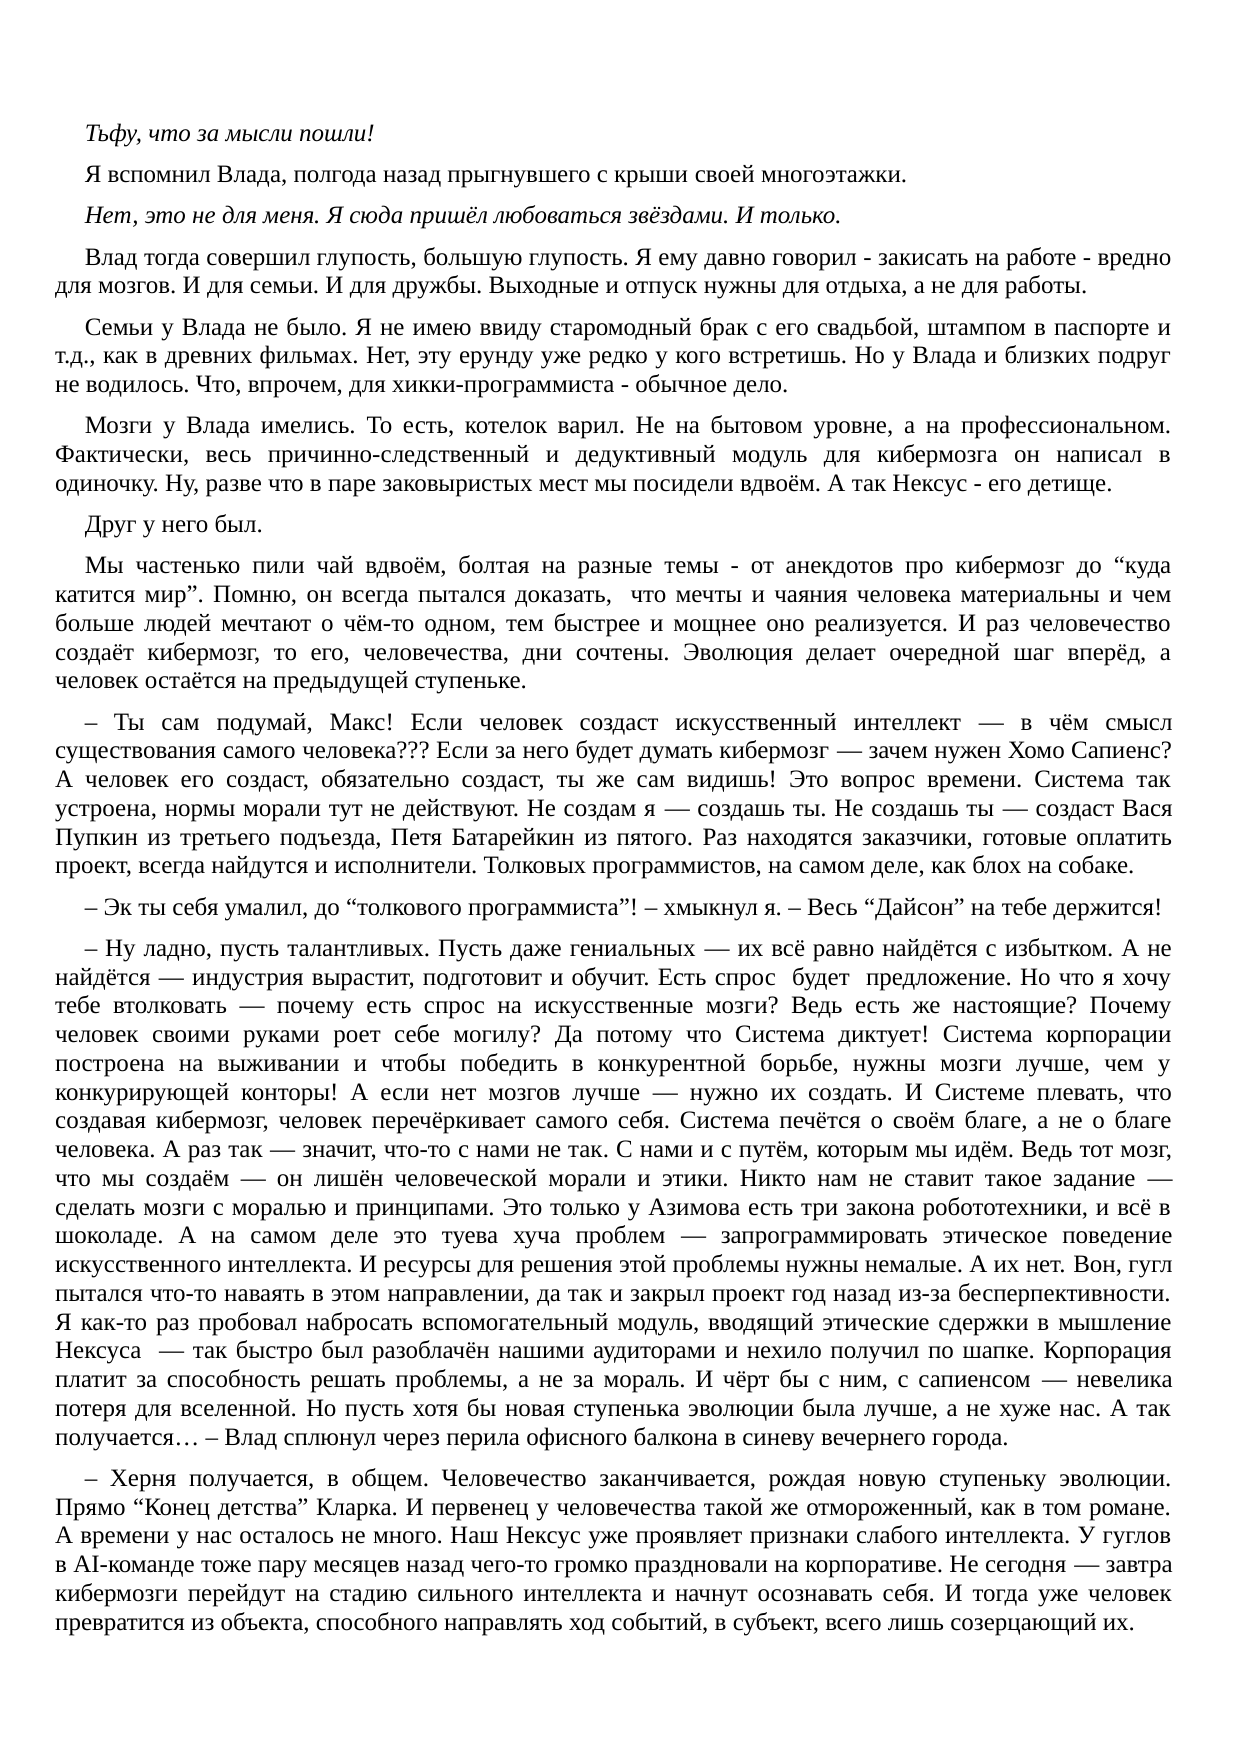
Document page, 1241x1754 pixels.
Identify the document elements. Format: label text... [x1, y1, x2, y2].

text Влад тогда совершил глупость, большую глупость. Я ему давно говорил - закисать на работе - вредно для мозгов. И для семьи. И для дружбы. Выходные и отпуск нужны для отдыха, а не для работы. [55, 242, 1172, 299]
text Тьфу, что за мысли пошли! [55, 118, 1172, 147]
text – Ты сам подумай, Макс! Если человек создаст искусственный интеллект — в чём смысл существования самого человека??? Если за него будет думать кибермозг — зачем нужен Хомо Сапиенс? А человек его создаст, обязательно создаст, ты же сам видишь! Это вопрос времени. Система так устроена, нормы морали тут не действуют. Не создам я — создашь ты. Не создашь ты — создаст Вася Пупкин из третьего подъезда, Петя Батарейкин из пятого. Раз находятся заказчики, готовые оплатить проект, всегда найдутся и исполнители. Толковых программистов, на самом деле, как блох на собаке. [55, 707, 1172, 879]
text – Эк ты себя умалил, до “толкового программиста”! – хмыкнул я. – Весь “Дайсон” на тебе держится! [55, 892, 1172, 921]
text – Херня получается, в общем. Человечество заканчивается, рождая новую ступеньку эволюции. Прямо “Конец детства” Кларка. И первенец у человечества такой же отмороженный, как в том романе. А времени у нас осталось не много. Наш Нексус уже проявляет признаки слабого интеллекта. У гуглов в AI-команде тоже пару месяцев назад чего-то громко праздновали на корпоративе. Не сегодня — завтра кибермозги перейдут на стадию сильного интеллекта и начнут осознавать себя. И тогда уже человек превратится из объекта, способного направлять ход событий, в субъект, всего лишь созерцающий их. [55, 1463, 1172, 1636]
text Друг у него был. [55, 509, 1172, 538]
text – Ну ладно, пусть талантливых. Пусть даже гениальных — их всё равно найдётся с избытком. А не найдётся — индустрия вырастит, подготовит и обучит. Есть спрос будет предложение. Но что я хочу тебе втолковать — почему есть спрос на искусственные мозги? Ведь есть же настоящие? Почему человек своими руками роет себе могилу? Да потому что Система диктует! Система корпорации построена на выживании и чтобы победить в конкурентной борьбе, нужны мозги лучше, чем у конкурирующей конторы! А если нет мозгов лучше — нужно их создать. И Системе плевать, что создавая кибермозг, человек перечёркивает самого себя. Система печётся о своём благе, а не о благе человека. А раз так — значит, что-то с нами не так. С нами и с путём, которым мы идём. Ведь тот мозг, что мы создаём — он лишён человеческой морали и этики. Никто нам не ставит такое задание — сделать мозги с моралью и принципами. Это только у Азимова есть три закона робототехники, и всё в шоколаде. А на самом деле это туева хуча проблем — запрограммировать этическое поведение искусственного интеллекта. И ресурсы для решения этой проблемы нужны немалые. А их нет. Вон, гугл пытался что-то наваять в этом направлении, да так и закрыл проект год назад из-за бесперпективности. Я как-то раз пробовал набросать вспомогательный модуль, вводящий этические сдержки в мышление Нексуса — так быстро был разоблачён нашими аудиторами и нехило получил по шапке. Корпорация платит за способность решать проблемы, а не за мораль. И чёрт бы с ним, с сапиенсом — невелика потеря для вселенной. Но пусть хотя бы новая ступенька эволюции была лучше, а не хуже нас. А так получается… – Влад сплюнул через перила офисного балкона в синеву вечернего города. [55, 933, 1172, 1451]
text Мозги у Влада имелись. То есть, котелок варил. Не на бытовом уровне, а на профессиональном. Фактически, весь причинно-следственный и дедуктивный модуль для кибермозга он написал в одиночку. Ну, разве что в паре заковыристых мест мы посидели вдвоём. А так Нексус - его детище. [55, 411, 1172, 497]
text Я вспомнил Влада, полгода назад прыгнувшего с крыши своей многоэтажки. [55, 159, 1172, 188]
text Нет, это не для меня. Я сюда пришёл любоваться звёздами. И только. [55, 201, 1172, 229]
text Семьи у Влада не было. Я не имею ввиду старомодный брак с его свадьбой, штампом в паспорте и т.д., как в древних фильмах. Нет, эту ерунду уже редко у кого встретишь. Но у Влада и близких подруг не водилось. Что, впрочем, для хикки-программиста - обычное дело. [55, 312, 1172, 398]
text Мы частенько пили чай вдвоём, болтая на разные темы - от анекдотов про кибермозг до “куда катится мир”. Помню, он всегда пытался доказать, что мечты и чаяния человека материальны и чем больше людей мечтают о чём-то одном, тем быстрее и мощнее оно реализуется. И раз человечество создаёт кибермозг, то его, человечества, дни сочтены. Эволюция делает очередной шаг вперёд, а человек остаётся на предыдущей ступеньке. [55, 551, 1172, 694]
